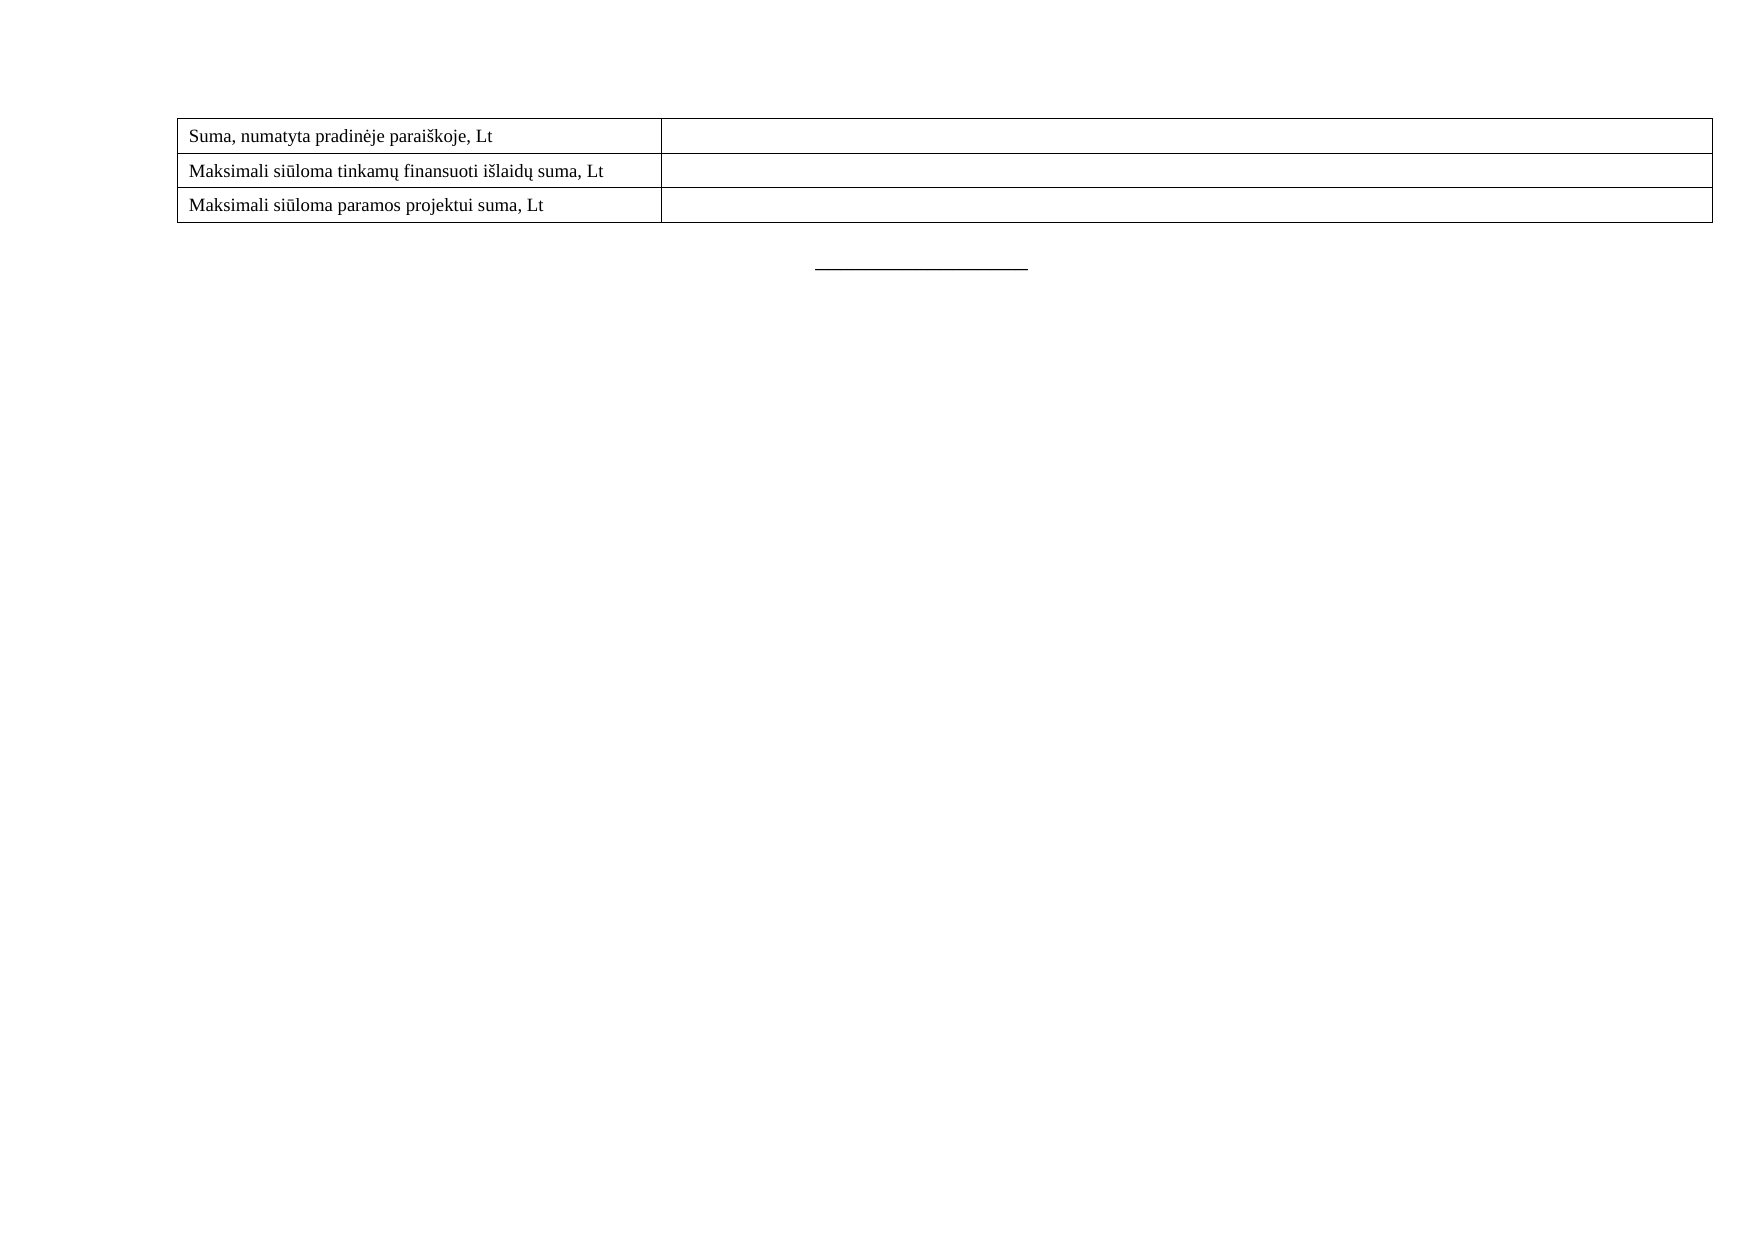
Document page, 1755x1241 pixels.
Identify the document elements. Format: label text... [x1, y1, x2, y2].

table_cell [662, 119, 1712, 153]
table_cell [662, 188, 1712, 222]
table_cell Maksimali siūloma tinkamų finansuoti išlaidų suma, Lt [178, 154, 661, 187]
text _________________ [177, 244, 1666, 273]
table_cell Maksimali siūloma paramos projektui suma, Lt [178, 188, 661, 222]
table_cell [662, 154, 1712, 187]
table_cell Suma, numatyta pradinėje paraiškoje, Lt [178, 119, 661, 153]
